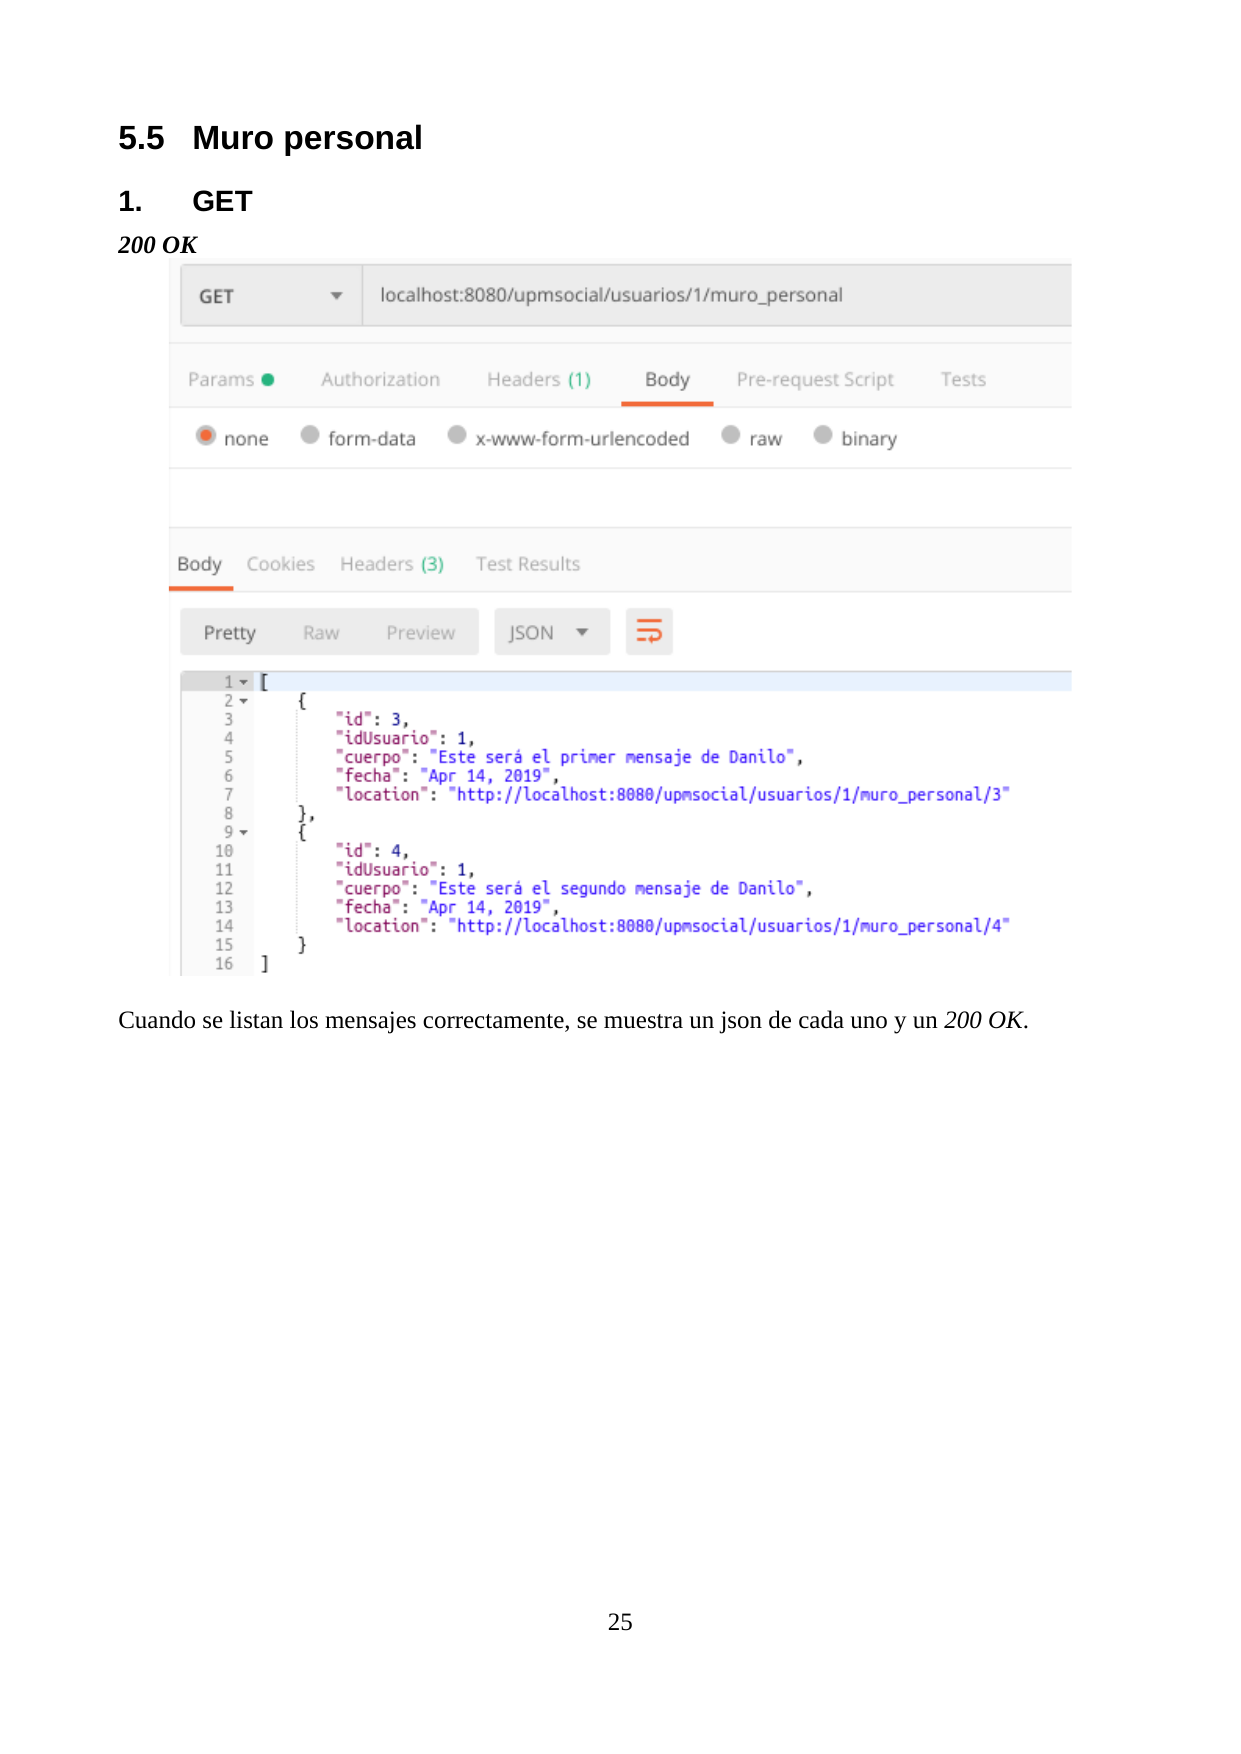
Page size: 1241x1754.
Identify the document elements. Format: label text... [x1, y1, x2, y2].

picture [168, 258, 1072, 976]
text 200 OK [118, 230, 1122, 259]
subtitle GET [118, 184, 1122, 218]
subtitle Muro personal [118, 118, 1122, 157]
text Cuando se listan los mensajes correctamente, se muestra un json de cada uno y un 200 OK. [118, 1005, 1122, 1033]
